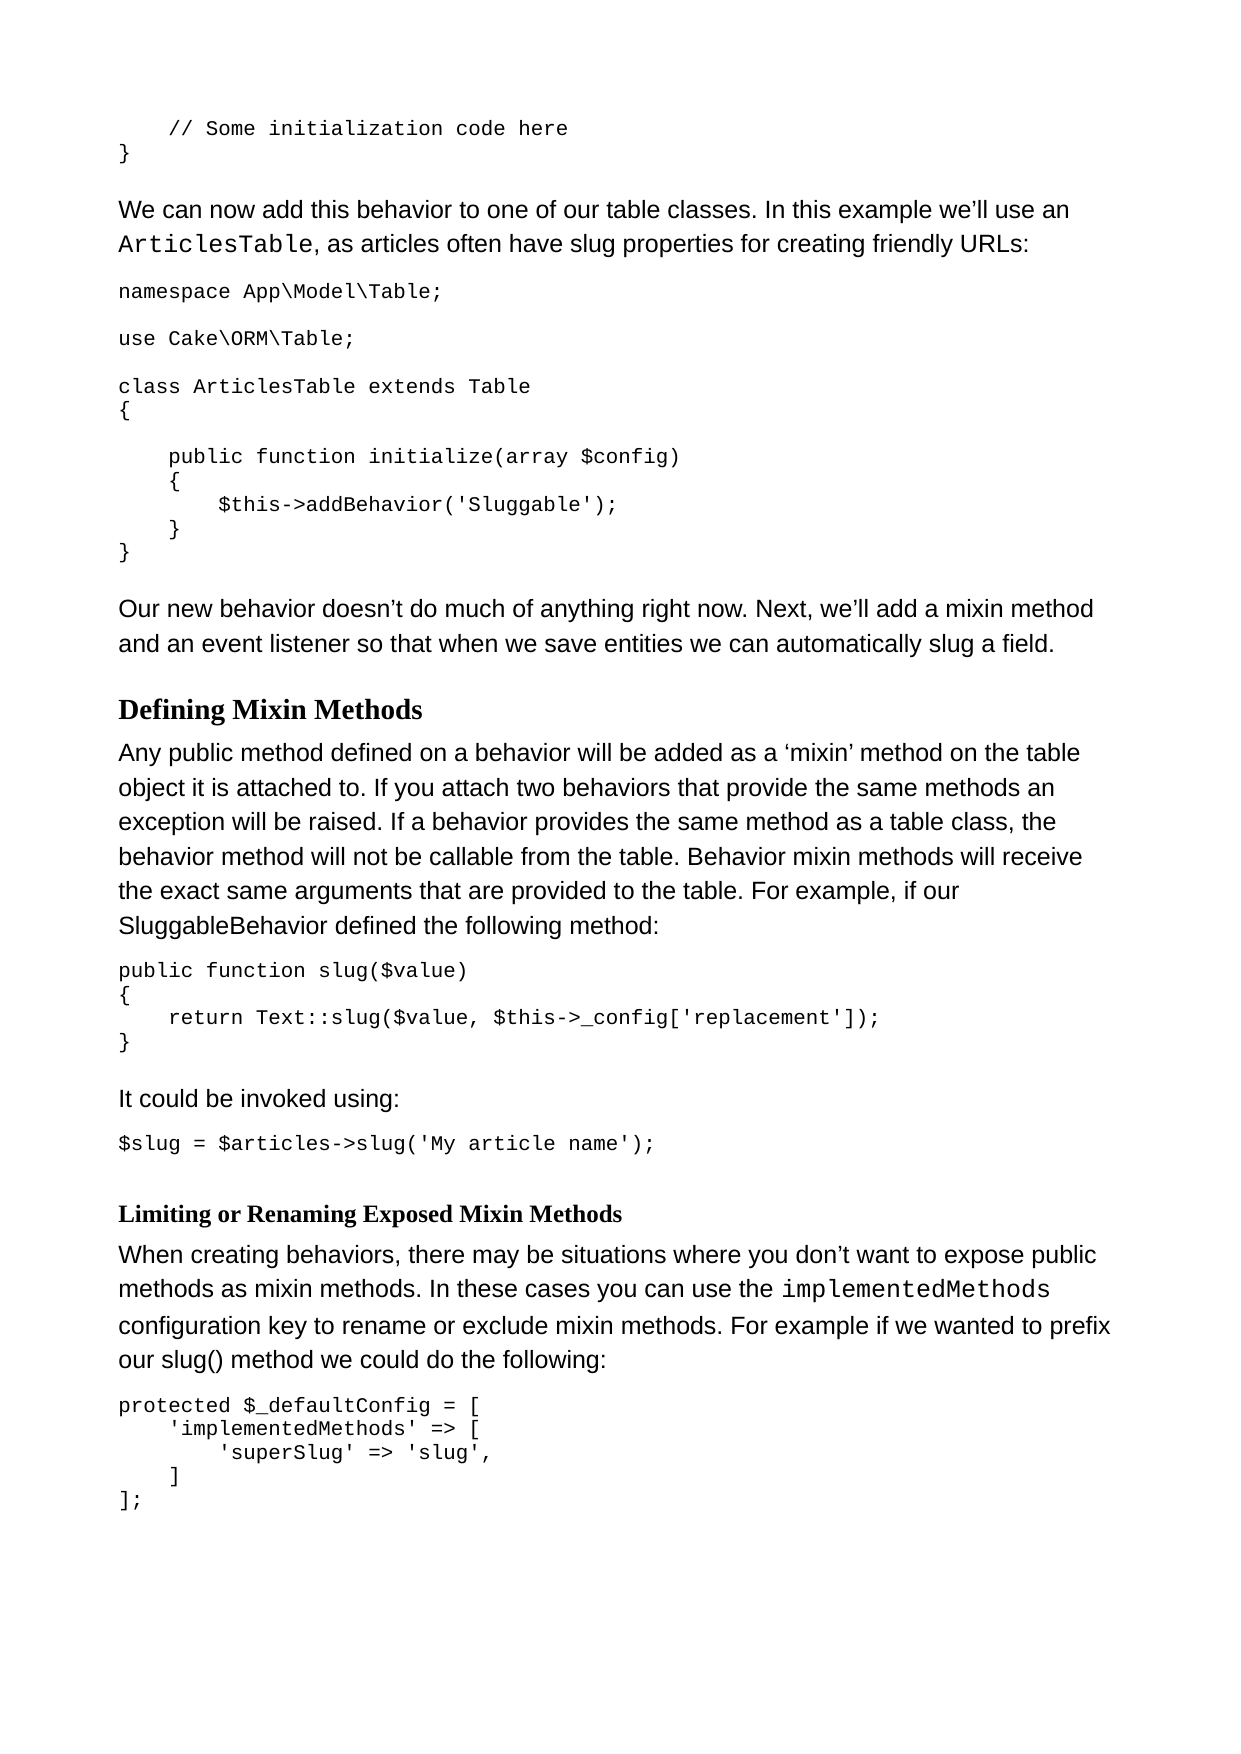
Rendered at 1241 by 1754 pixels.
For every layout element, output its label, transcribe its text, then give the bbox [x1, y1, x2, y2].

text ]; [118, 1489, 1122, 1513]
text class ArticlesTable extends Table [118, 376, 1122, 399]
subtitle Defining Mixin Methods [118, 692, 1122, 726]
text Any public method defined on a behavior will be added as a ‘mixin’ method on the table object it is attached to. If you attach two behaviors that provide the same methods an exception will be raised. If a behavior provides the same method as a table class, the behavior method will not be callable from the table. Behavior mixin methods will receive the exact same arguments that are provided to the table. For example, if our SluggableBehavior defined the following method: [118, 738, 1122, 939]
text } [118, 517, 1122, 541]
text // Some initialization code here [118, 118, 1122, 142]
text return Text::slug($value, $this->_config['replacement']); [118, 1007, 1122, 1031]
text public function slug($value) [118, 960, 1122, 983]
text public function initialize(array $config) [118, 447, 1122, 470]
text { [118, 399, 1122, 423]
text 'implementedMethods' => [ [118, 1418, 1122, 1442]
text We can now add this behavior to one of our table classes. In this example we’ll use an ArticlesTable, as articles often have slug properties for creating friendly URLs: [118, 195, 1122, 260]
text } [118, 142, 1122, 165]
text $this->addBehavior('Sluggable'); [118, 494, 1122, 517]
text use Cake\ORM\Table; [118, 328, 1122, 352]
text { [118, 983, 1122, 1007]
text } [118, 1031, 1122, 1054]
text It could be invoked using: [118, 1084, 1122, 1113]
text protected $_defaultConfig = [ [118, 1394, 1122, 1418]
text Our new behavior doesn’t do much of anything right now. Next, we’ll add a mixin method and an event listener so that when we save entities we can automatically slug a field. [118, 594, 1122, 657]
text $slug = $articles->slug('My article name'); [118, 1133, 1122, 1157]
text When creating behaviors, there may be situations where you don’t want to expose public methods as mixin methods. In these cases you can use the implementedMethods configuration key to rename or exclude mixin methods. For example if we wanted to prefix our slug() method we could do the following: [118, 1240, 1122, 1374]
text namespace App\Model\Table; [118, 281, 1122, 305]
subtitle Limiting or Renaming Exposed Mixin Methods [118, 1199, 1122, 1227]
text ] [118, 1466, 1122, 1489]
text } [118, 541, 1122, 565]
text 'superSlug' => 'slug', [118, 1442, 1122, 1466]
text { [118, 470, 1122, 494]
